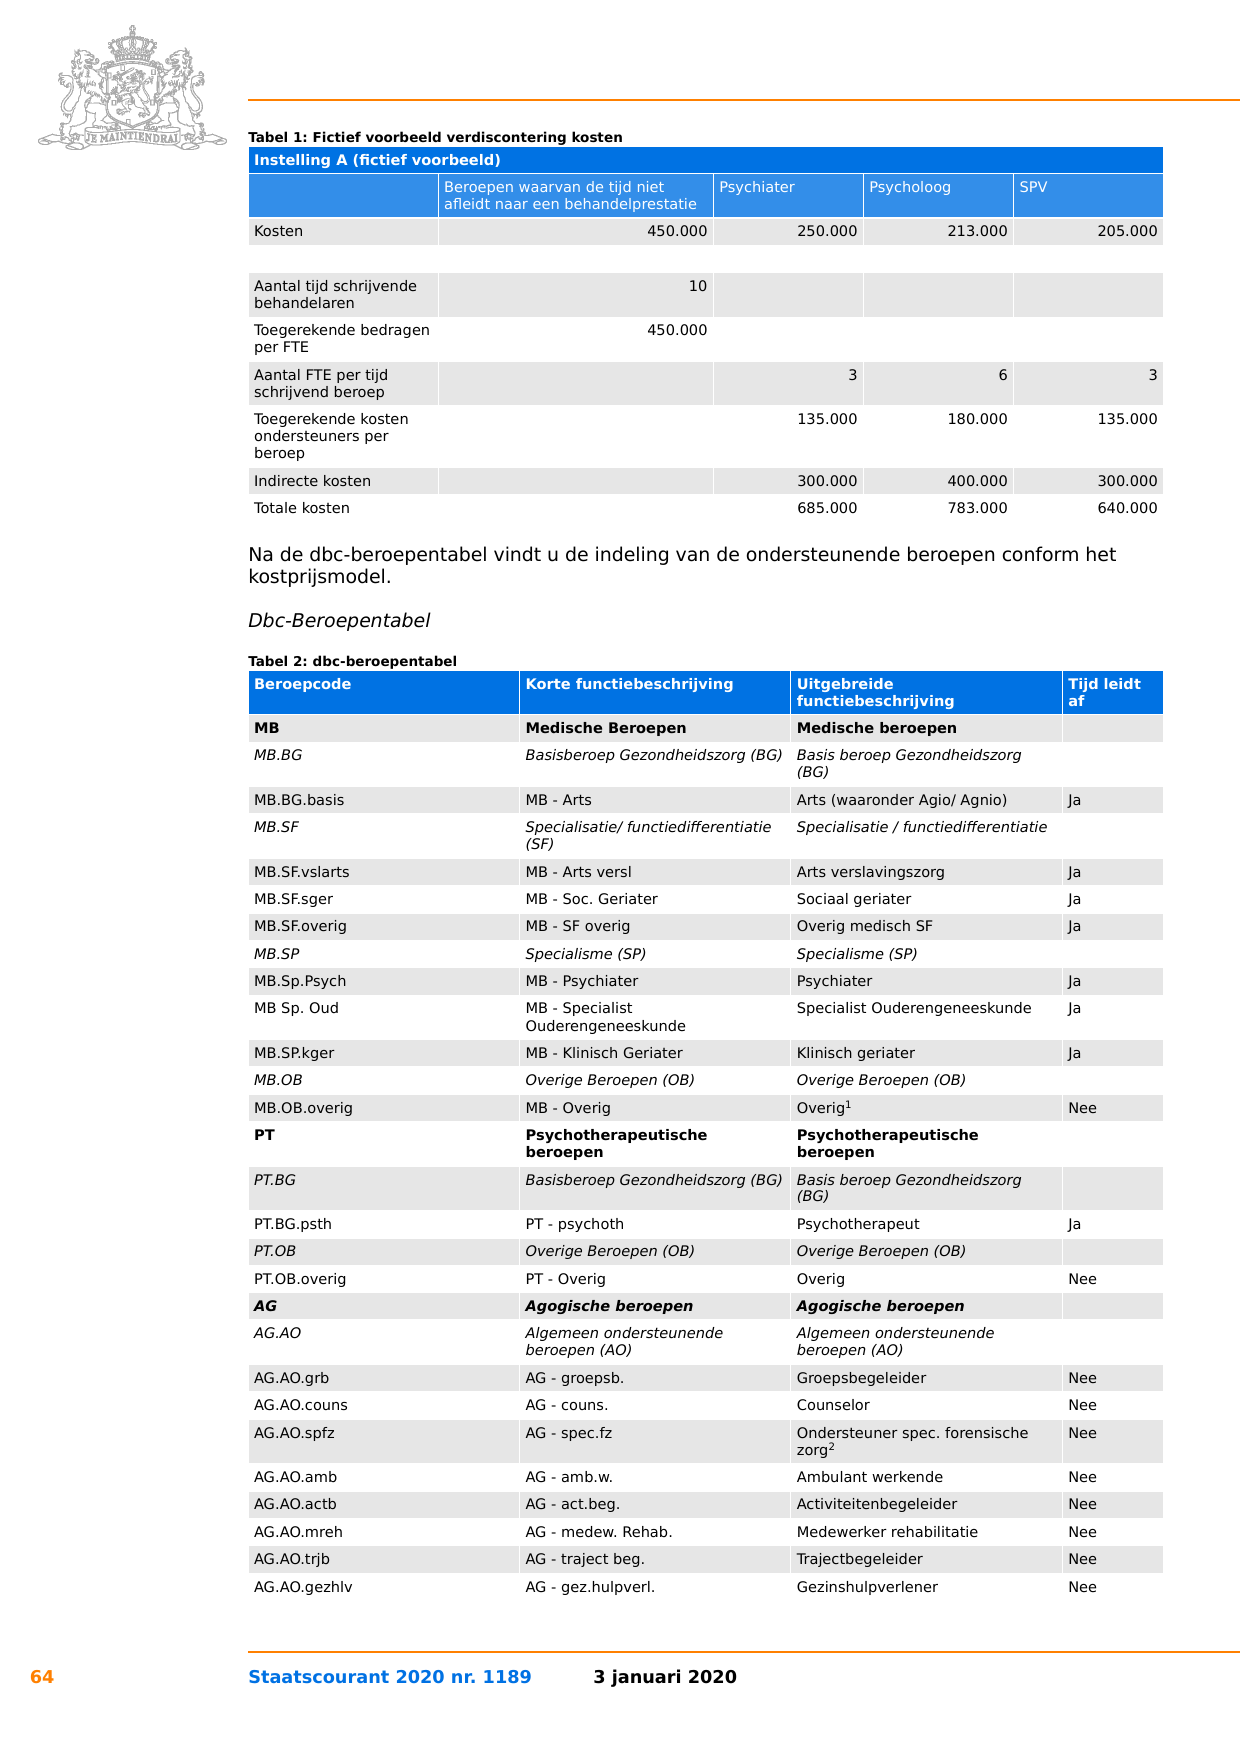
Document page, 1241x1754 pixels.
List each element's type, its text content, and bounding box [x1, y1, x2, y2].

table_cell Basisberoep Gezondheidszorg (BG) [520, 1167, 790, 1210]
table_cell [1063, 1122, 1163, 1166]
table_cell Toegerekende kosten ondersteuners per beroep [249, 406, 438, 467]
table_cell PT - psychoth [520, 1211, 790, 1237]
table_cell [864, 246, 1013, 272]
table_cell 180.000 [864, 406, 1013, 467]
table_cell Psycholoog [864, 174, 1013, 217]
table_cell MB - SF overig [520, 914, 790, 940]
table_cell Beroepen waarvan de tijd niet afleidt naar een behandelprestatie [439, 174, 713, 217]
table_cell MB.BG.basis [249, 787, 519, 813]
table_cell Nee [1063, 1365, 1163, 1391]
table_cell Agogische beroepen [520, 1293, 790, 1319]
table_cell MB.Sp.Psych [249, 968, 519, 995]
table_cell AG.AO.actb [249, 1492, 519, 1518]
table_cell [1063, 715, 1163, 742]
table_cell Instelling A (fictief voorbeeld) [249, 147, 1163, 173]
table_cell Medewerker rehabilitatie [791, 1519, 1062, 1545]
table_cell AG.AO.couns [249, 1393, 519, 1419]
table_cell 640.000 [1014, 495, 1163, 521]
table_cell [714, 246, 863, 272]
table_header Tabel 2: dbc-beroepentabel [248, 654, 1163, 670]
table_cell [864, 273, 1013, 317]
table_cell 783.000 [864, 495, 1013, 521]
table_cell AG.AO.gezhlv [249, 1574, 519, 1600]
table_cell Psychotherapeutische beroepen [791, 1122, 1062, 1166]
table_cell [249, 174, 438, 217]
table_cell 450.000 [439, 219, 713, 245]
table_cell PT - Overig [520, 1266, 790, 1292]
table_cell Arts (waaronder Agio/ Agnio) [791, 787, 1062, 813]
table_cell PT.BG [249, 1167, 519, 1210]
table_cell MB.SF.sger [249, 886, 519, 912]
table_cell MB.BG [249, 743, 519, 786]
table_cell [1063, 1167, 1163, 1210]
table_cell [439, 468, 713, 494]
table_cell Tijd leidt af [1063, 671, 1163, 714]
table_cell Medische beroepen [791, 715, 1062, 742]
table_cell [1063, 1068, 1163, 1094]
table_cell Beroepcode [249, 671, 519, 714]
table_cell MB.OB [249, 1068, 519, 1094]
table_cell Arts verslavingszorg [791, 859, 1062, 885]
table_cell MB [249, 715, 519, 742]
table_cell Overig1 [791, 1095, 1062, 1121]
table_cell Nee [1063, 1266, 1163, 1292]
table_cell AG [249, 1293, 519, 1319]
table_cell Ja [1063, 787, 1163, 813]
table_cell 400.000 [864, 468, 1013, 494]
table_cell Aantal tijd schrijvende behandelaren [249, 273, 438, 317]
table_cell Toegerekende bedragen per FTE [249, 318, 438, 361]
table_cell 10 [439, 273, 713, 317]
table_cell Nee [1063, 1393, 1163, 1419]
table_cell Sociaal geriater [791, 886, 1062, 912]
table_cell Counselor [791, 1393, 1062, 1419]
table_header Tabel 1: Fictief voorbeeld verdiscontering kosten [248, 130, 1163, 146]
subtitle Dbc-Beroepentabel [248, 610, 1163, 632]
table_cell Ondersteuner spec. forensische zorg2 [791, 1420, 1062, 1463]
table_cell Specialisatie / functiedifferentiatie [791, 814, 1062, 858]
table_cell AG - groepsb. [520, 1365, 790, 1391]
picture [38, 25, 227, 150]
table_cell MB.SF [249, 814, 519, 858]
table_cell [714, 318, 863, 361]
table_cell 300.000 [714, 468, 863, 494]
table_cell Overige Beroepen (OB) [520, 1068, 790, 1094]
table_cell Overige Beroepen (OB) [791, 1068, 1062, 1094]
table_cell [864, 318, 1013, 361]
table_cell Gezinshulpverlener [791, 1574, 1062, 1600]
table_cell Basis beroep Gezondheidszorg (BG) [791, 1167, 1062, 1210]
table_cell Basisberoep Gezondheidszorg (BG) [520, 743, 790, 786]
table_cell PT [249, 1122, 519, 1166]
table_cell 685.000 [714, 495, 863, 521]
table_cell Ja [1063, 914, 1163, 940]
table_cell MB - Klinisch Geriater [520, 1040, 790, 1066]
table_cell SPV [1014, 174, 1163, 217]
table_cell MB - Overig [520, 1095, 790, 1121]
table_cell MB Sp. Oud [249, 996, 519, 1039]
table_cell [439, 246, 713, 272]
table_cell Psychiater [791, 968, 1062, 995]
table_cell Algemeen ondersteunende beroepen (AO) [520, 1321, 790, 1364]
table_cell Ja [1063, 859, 1163, 885]
table_cell Aantal FTE per tijd schrijvend beroep [249, 362, 438, 405]
table_cell Kosten [249, 219, 438, 245]
table_cell Specialist Ouderengeneeskunde [791, 996, 1062, 1039]
table_cell 3 [1014, 362, 1163, 405]
table_cell MB.SF.vslarts [249, 859, 519, 885]
table_cell AG.AO.trjb [249, 1546, 519, 1573]
table_cell Ja [1063, 1040, 1163, 1066]
table_cell [1063, 814, 1163, 858]
table_cell PT.BG.psth [249, 1211, 519, 1237]
table_cell Nee [1063, 1519, 1163, 1545]
table_cell AG.AO.spfz [249, 1420, 519, 1463]
table_cell Trajectbegeleider [791, 1546, 1062, 1573]
table_cell Nee [1063, 1492, 1163, 1518]
table_cell AG - spec.fz [520, 1420, 790, 1463]
table_cell Korte functiebeschrijving [520, 671, 790, 714]
table_cell Specialisme (SP) [791, 941, 1062, 967]
table_cell Medische Beroepen [520, 715, 790, 742]
table_cell Totale kosten [249, 495, 438, 521]
table_cell [439, 362, 713, 405]
table_cell Nee [1063, 1095, 1163, 1121]
table_cell PT.OB.overig [249, 1266, 519, 1292]
table_cell Uitgebreide functiebeschrijving [791, 671, 1062, 714]
table_cell Psychotherapeut [791, 1211, 1062, 1237]
table_cell MB.SP.kger [249, 1040, 519, 1066]
table_cell Psychotherapeutische beroepen [520, 1122, 790, 1166]
table_cell Agogische beroepen [791, 1293, 1062, 1319]
table_cell AG - amb.w. [520, 1464, 790, 1491]
table_cell Activiteitenbegeleider [791, 1492, 1062, 1518]
table_cell Overig medisch SF [791, 914, 1062, 940]
table_cell 213.000 [864, 219, 1013, 245]
table_cell [1063, 1293, 1163, 1319]
table_cell Overige Beroepen (OB) [791, 1239, 1062, 1265]
table_cell MB.SP [249, 941, 519, 967]
table_cell [439, 406, 713, 467]
table_cell [1014, 246, 1163, 272]
table_cell MB - Soc. Geriater [520, 886, 790, 912]
table_cell Overige Beroepen (OB) [520, 1239, 790, 1265]
table_cell MB - Specialist Ouderengeneeskunde [520, 996, 790, 1039]
table_cell Overig [791, 1266, 1062, 1292]
table_cell [1063, 941, 1163, 967]
table_cell [1063, 1321, 1163, 1364]
table_cell Nee [1063, 1420, 1163, 1463]
table_cell AG - act.beg. [520, 1492, 790, 1518]
table_cell Nee [1063, 1546, 1163, 1573]
table_cell [714, 273, 863, 317]
table_cell 450.000 [439, 318, 713, 361]
table_cell Ambulant werkende [791, 1464, 1062, 1491]
table_cell Ja [1063, 1211, 1163, 1237]
table_cell AG - gez.hulpverl. [520, 1574, 790, 1600]
table_cell [1063, 1239, 1163, 1265]
table_cell AG.AO.amb [249, 1464, 519, 1491]
table_cell Ja [1063, 996, 1163, 1039]
table_cell [439, 495, 713, 521]
table_cell AG - couns. [520, 1393, 790, 1419]
table_cell Basis beroep Gezondheidszorg (BG) [791, 743, 1062, 786]
table_cell Psychiater [714, 174, 863, 217]
table_cell AG - medew. Rehab. [520, 1519, 790, 1545]
table_cell 3 [714, 362, 863, 405]
table_cell [1063, 743, 1163, 786]
table_cell MB.SF.overig [249, 914, 519, 940]
table_cell Nee [1063, 1464, 1163, 1491]
table_cell 6 [864, 362, 1013, 405]
table_cell [1014, 273, 1163, 317]
table_cell 300.000 [1014, 468, 1163, 494]
table_cell 135.000 [1014, 406, 1163, 467]
table_cell Klinisch geriater [791, 1040, 1062, 1066]
table_cell Ja [1063, 886, 1163, 912]
table_cell AG.AO [249, 1321, 519, 1364]
table_cell Specialisme (SP) [520, 941, 790, 967]
table_cell MB.OB.overig [249, 1095, 519, 1121]
table_cell AG - traject beg. [520, 1546, 790, 1573]
table_cell AG.AO.mreh [249, 1519, 519, 1545]
table_cell MB - Psychiater [520, 968, 790, 995]
table_cell Indirecte kosten [249, 468, 438, 494]
table_cell MB - Arts [520, 787, 790, 813]
table_cell Groepsbegeleider [791, 1365, 1062, 1391]
table_cell [249, 246, 438, 272]
table_cell Algemeen ondersteunende beroepen (AO) [791, 1321, 1062, 1364]
table_cell [1014, 318, 1163, 361]
table_cell MB - Arts versl [520, 859, 790, 885]
table_cell Ja [1063, 968, 1163, 995]
table_cell Nee [1063, 1574, 1163, 1600]
text Na de dbc-beroepentabel vindt u de indeling van de ondersteunende beroepen conform het kostprijsmodel. [248, 544, 1163, 588]
table_cell PT.OB [249, 1239, 519, 1265]
table_cell 250.000 [714, 219, 863, 245]
table_cell AG.AO.grb [249, 1365, 519, 1391]
table_cell 205.000 [1014, 219, 1163, 245]
table_cell Specialisatie/ functiedifferentiatie (SF) [520, 814, 790, 858]
table_cell 135.000 [714, 406, 863, 467]
